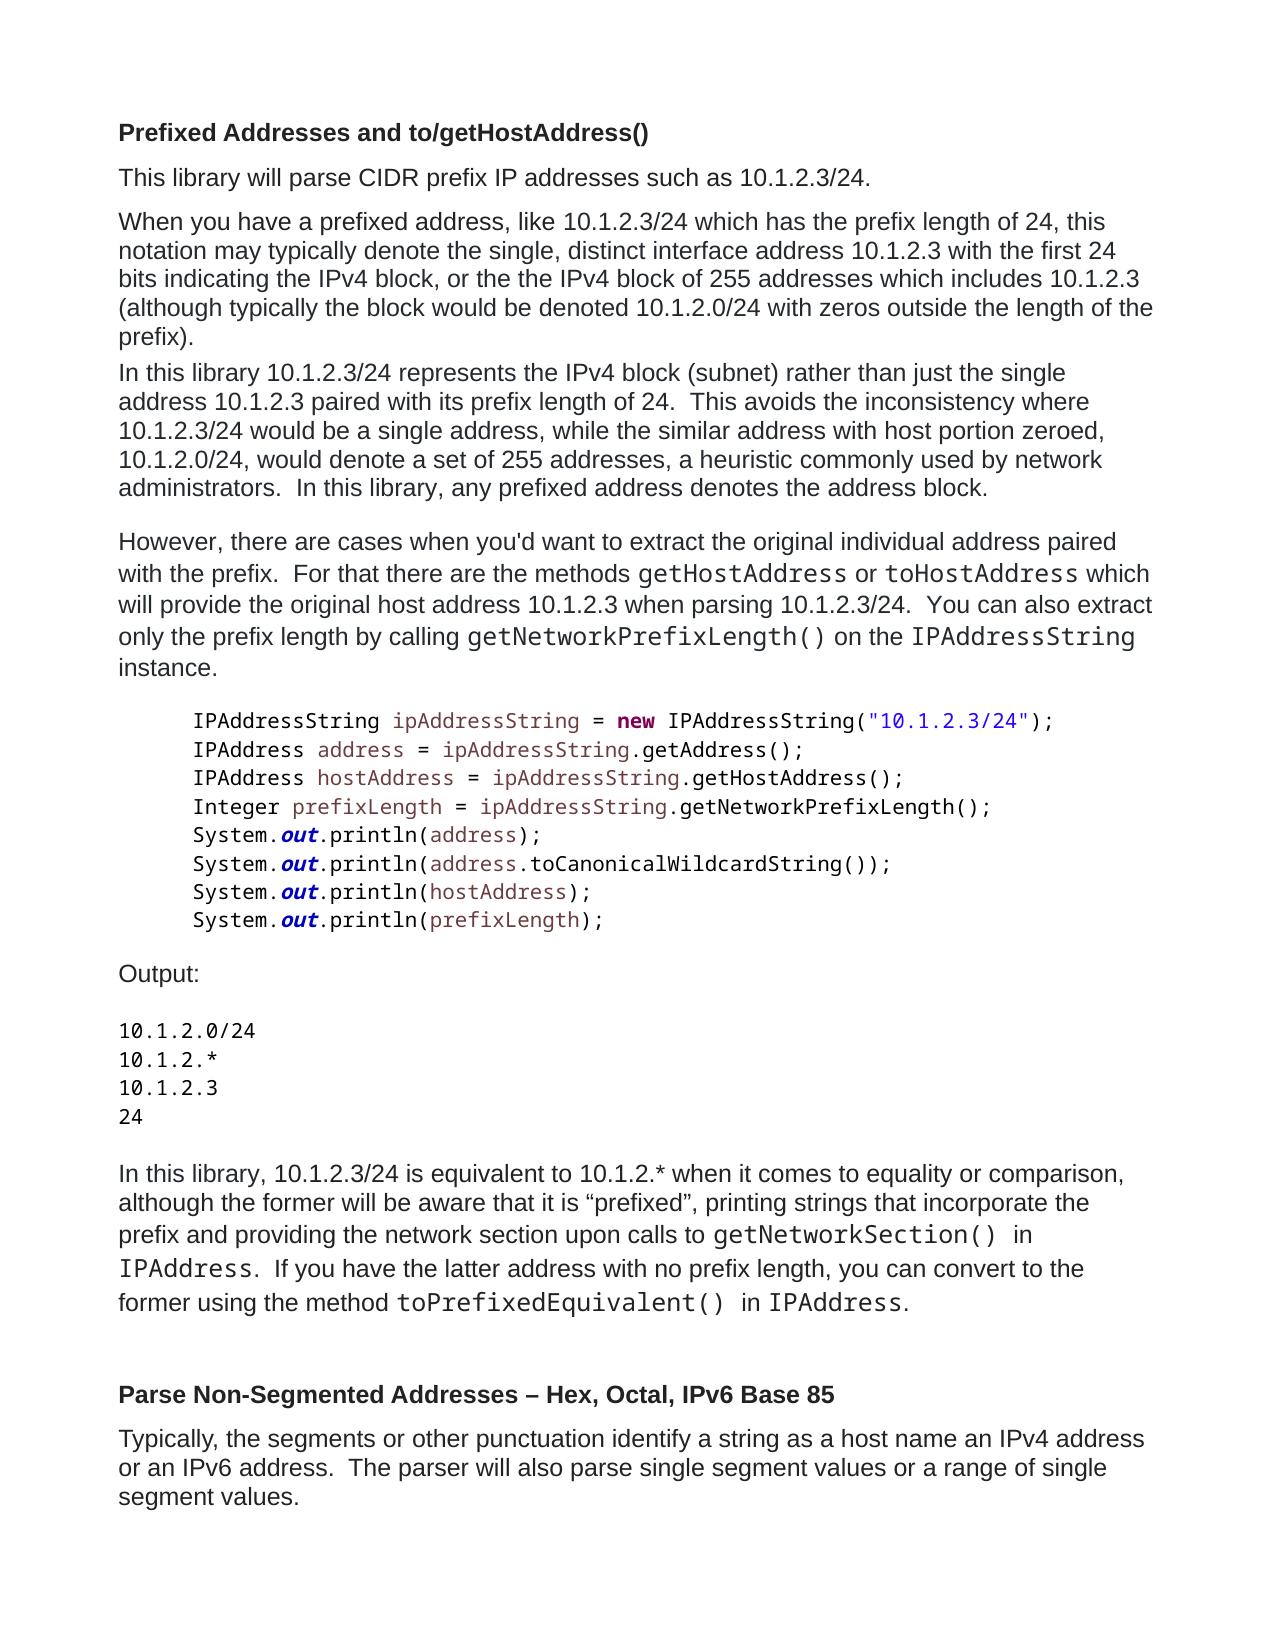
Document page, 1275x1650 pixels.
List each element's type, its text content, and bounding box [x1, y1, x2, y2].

text System.out.println(hostAddress); [118, 877, 1157, 906]
text 10.1.2.3 24 [118, 1073, 1157, 1130]
text Output: [118, 959, 1157, 988]
text When you have a prefixed address, like 10.1.2.3/24 which has the prefix length of 24, this notation may typically denote the single, distinct interface address 10.1.2.3 with the first 24 bits indicating the IPv4 block, or the the IPv4 block of 255 addresses which includes 10.1.2.3 (although typically the block would be denoted 10.1.2.0/24 with zeros outside the length of the prefix). [118, 207, 1157, 351]
text System.out.println(prefixLength); [118, 906, 1157, 934]
text IPAddress address = ipAddressString.getAddress(); [118, 735, 1157, 763]
text In this library, 10.1.2.3/24 is equivalent to 10.1.2.* when it comes to equality or comparison, although the former will be aware that it is “prefixed”, printing strings that incorporate the prefix and providing the network section upon calls to getNetworkSection() in IPAddress. If you have the latter address with no prefix length, you can convert to the former using the method toPrefixedEquivalent() in IPAddress. [118, 1159, 1157, 1318]
text 10.1.2.* [118, 1045, 1157, 1073]
text IPAddress hostAddress = ipAddressString.getHostAddress(); [118, 763, 1157, 792]
text Integer prefixLength = ipAddressString.getNetworkPrefixLength(); [118, 792, 1157, 820]
text 10.1.2.0/24 [118, 1017, 1157, 1045]
text This library will parse CIDR prefix IP addresses such as 10.1.2.3/24. [118, 162, 1157, 191]
text IPAddressString ipAddressString = new IPAddressString("10.1.2.3/24"); [118, 707, 1157, 735]
text However, there are cases when you'd want to extract the original individual address paired with the prefix. For that there are the methods getHostAddress or toHostAddress which will provide the original host address 10.1.2.3 when parsing 10.1.2.3/24. You can also extract only the prefix length by calling getNetworkPrefixLength() on the IPAddressString instance. [118, 527, 1157, 682]
text Parse Non-Segmented Addresses – Hex, Octal, IPv6 Base 85 [118, 1380, 1157, 1408]
text System.out.println(address.toCanonicalWildcardString()); [118, 849, 1157, 877]
text Prefixed Addresses and to/getHostAddress() [118, 118, 1157, 147]
text System.out.println(address); [118, 820, 1157, 849]
text In this library 10.1.2.3/24 represents the IPv4 block (subnet) rather than just the single address 10.1.2.3 paired with its prefix length of 24. This avoids the inconsistency where 10.1.2.3/24 would be a single address, while the similar address with host portion zeroed, 10.1.2.0/24, would denote a set of 255 addresses, a heuristic commonly used by network administrators. In this library, any prefixed address denotes the address block. [118, 358, 1157, 502]
text Typically, the segments or other punctuation identify a string as a host name an IPv4 address or an IPv6 address. The parser will also parse single segment values or a range of single segment values. [118, 1424, 1157, 1510]
